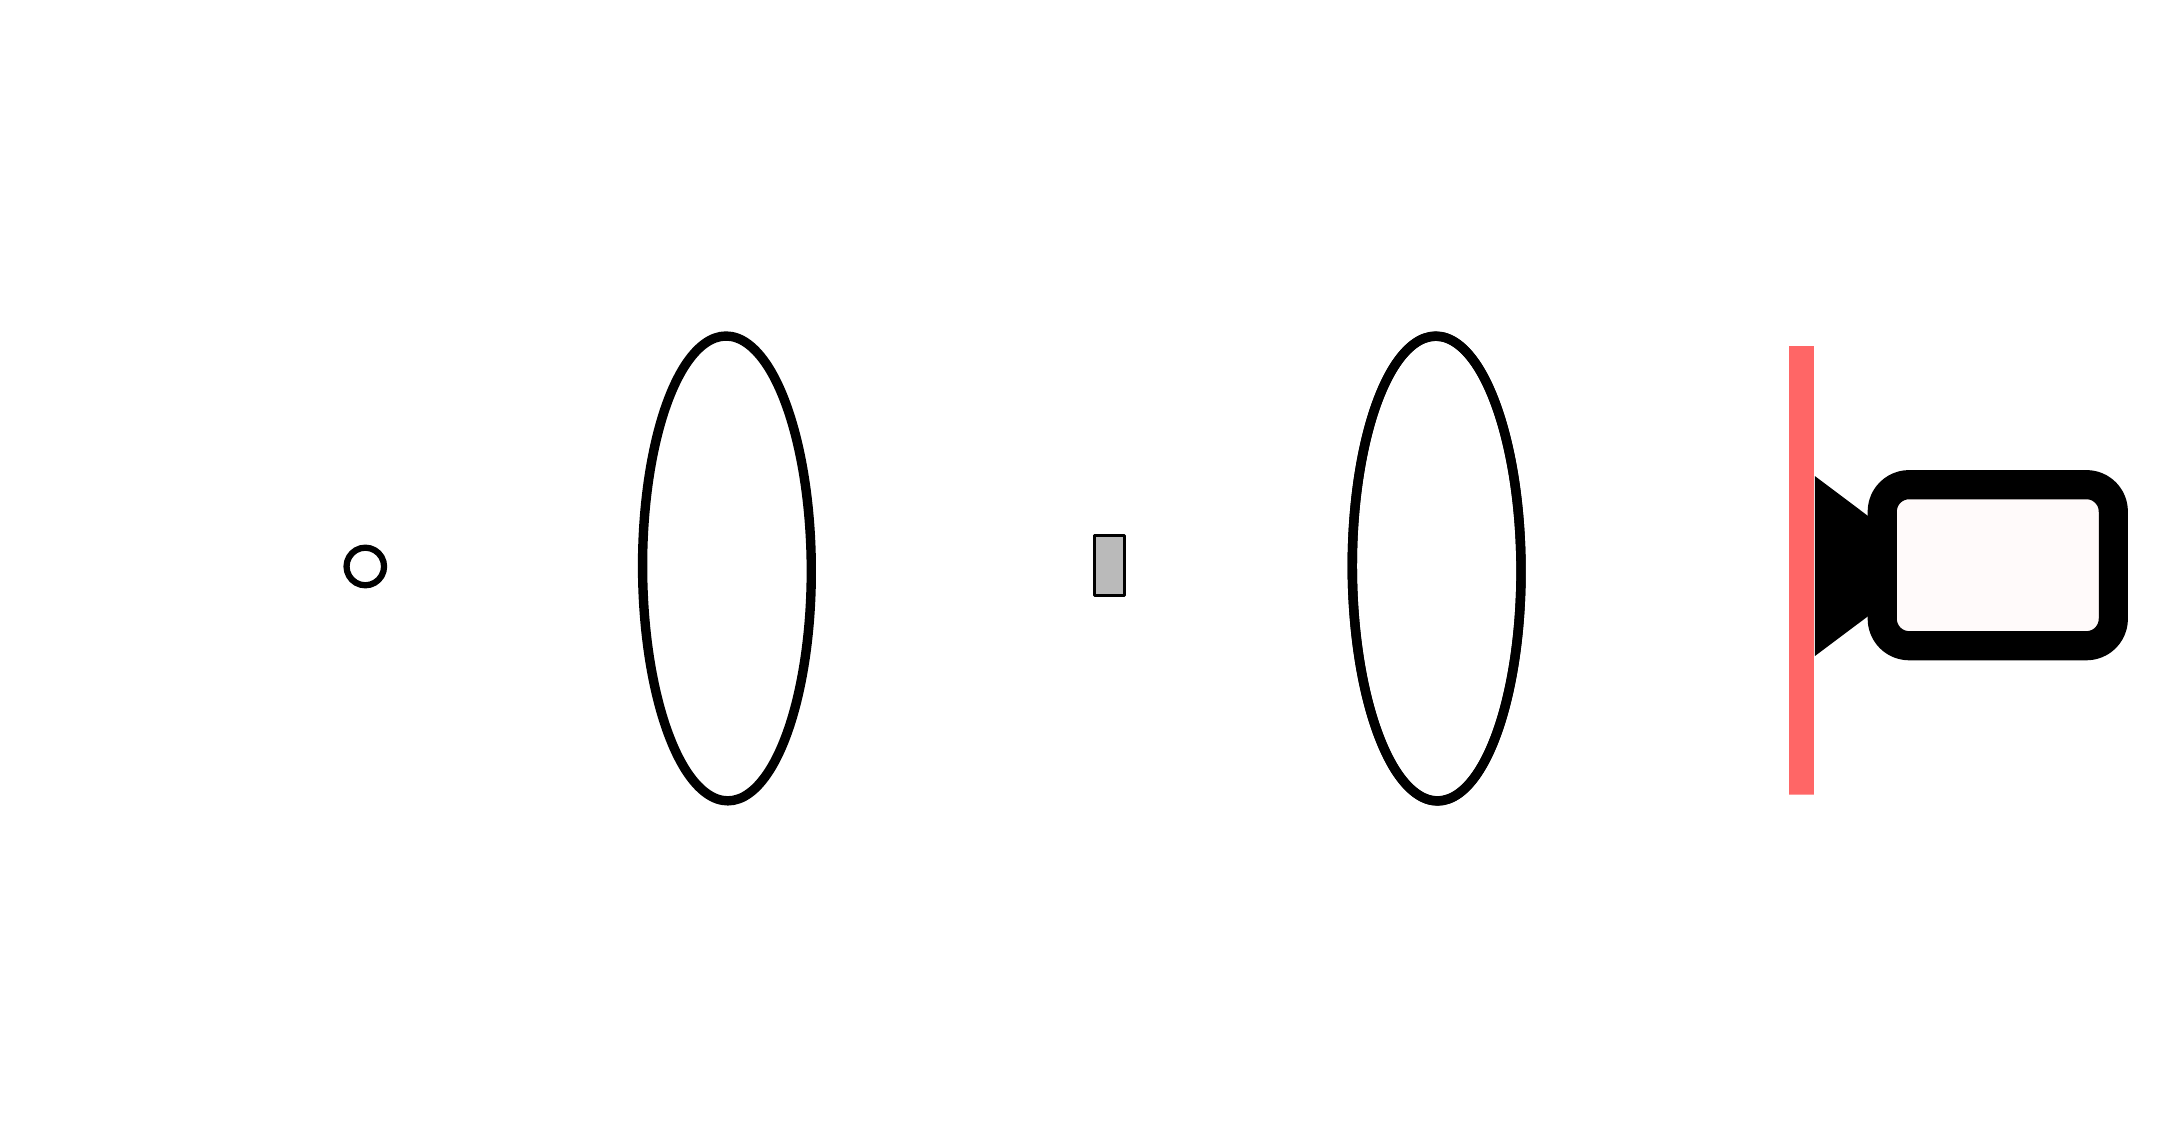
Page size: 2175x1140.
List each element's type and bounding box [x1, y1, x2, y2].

text_box [1357, 341, 1516, 796]
text_box [1814, 476, 1875, 657]
text_box [1882, 484, 2114, 646]
text_box [642, 336, 812, 801]
text_box [1094, 535, 1125, 596]
